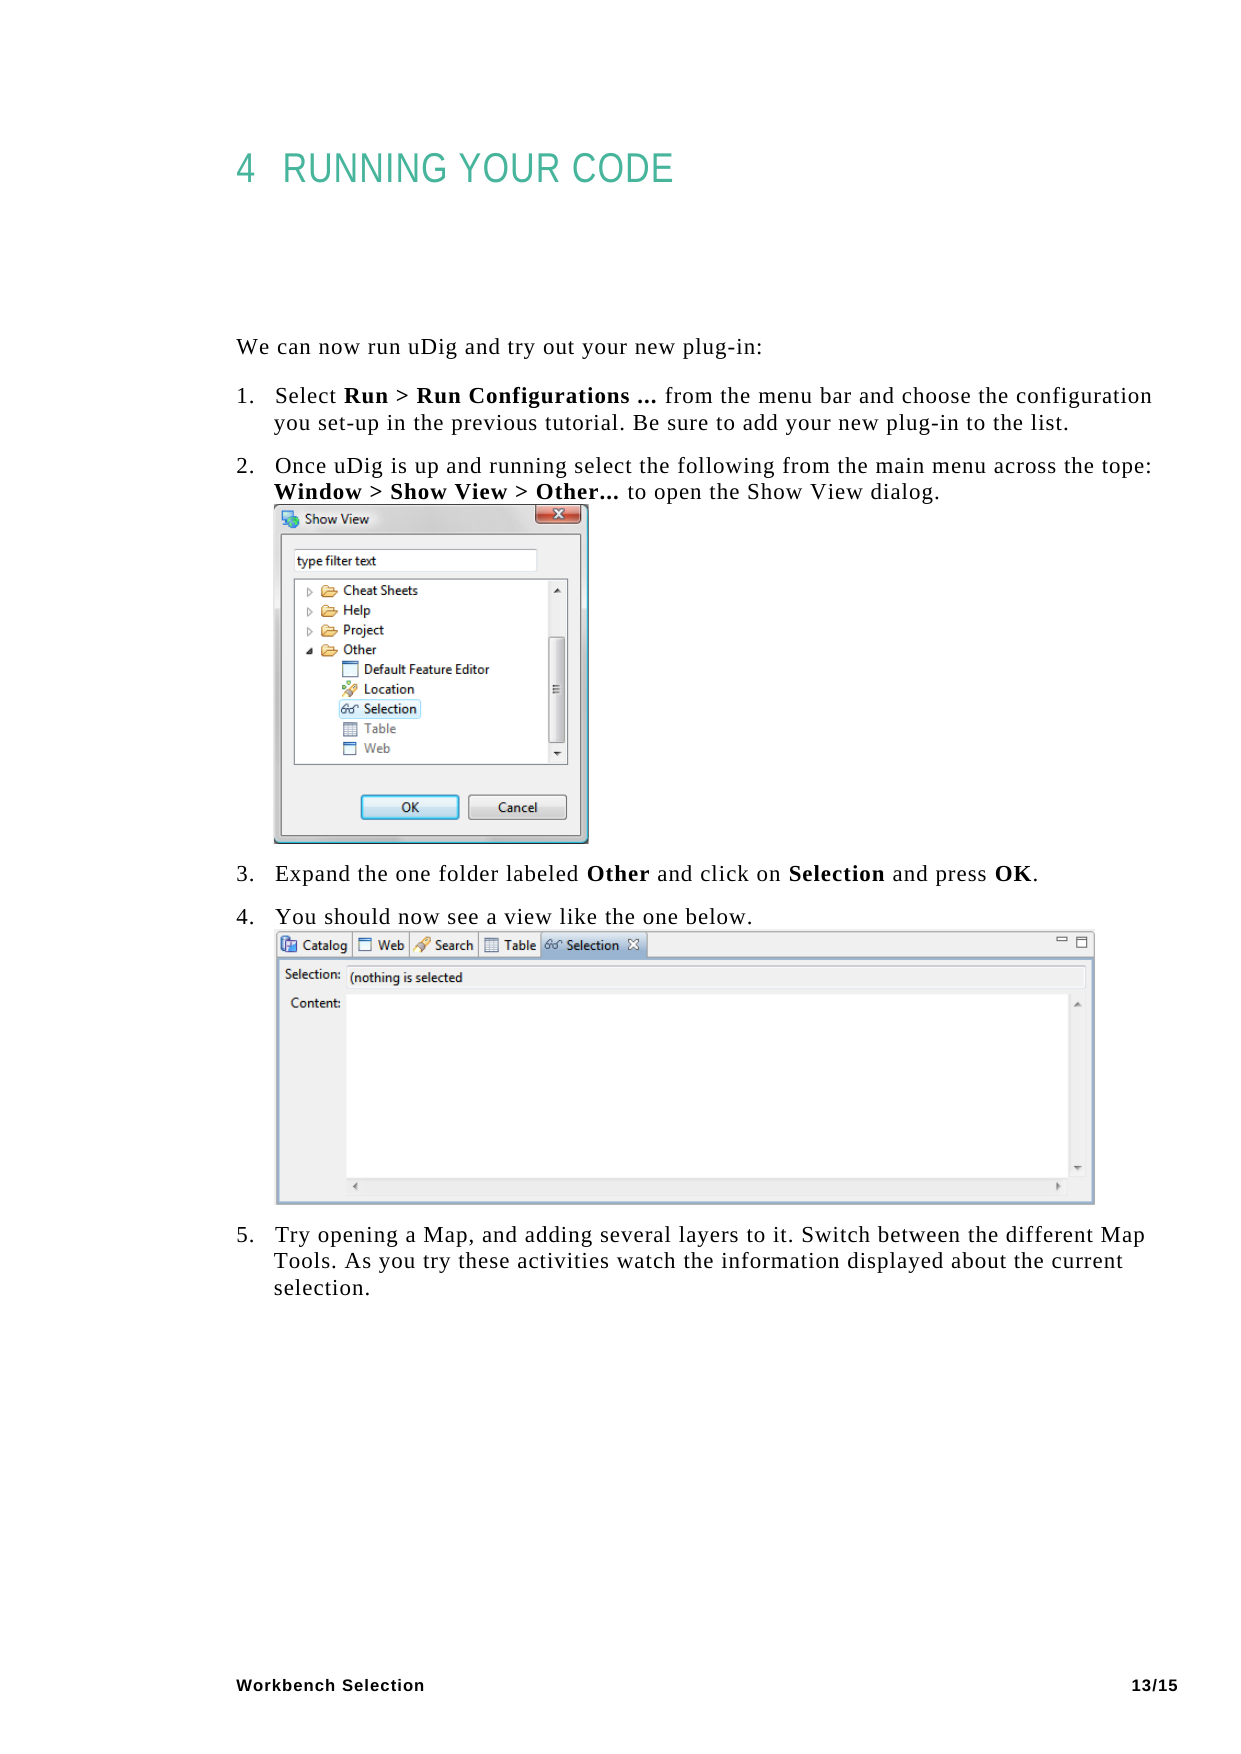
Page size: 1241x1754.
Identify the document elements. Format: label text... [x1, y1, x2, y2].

list You should now see a view like the one below. [236, 903, 1181, 1204]
list Try opening a Map, and adding several layers to it. Switch between the different Map Tools. As you try these activities watch the information displayed about the current selection. [236, 1221, 1181, 1326]
list Expand the one folder labeled Other and click on Selection and press OK. [236, 860, 1181, 887]
list Once uDig is up and running select the following from the main menu across the tope: Window > Show View > Other... to open the Show View dialog. [236, 452, 1181, 504]
list Select Run > Run Configurations ... from the menu bar and choose the configuration you set-up in the previous tutorial. Be sure to add your new plug-in to the list. [236, 383, 1181, 435]
text We can now run uDig and try out your new plug-in: [236, 322, 1181, 360]
picture [273, 504, 589, 844]
subtitle Running your code [236, 143, 1181, 191]
